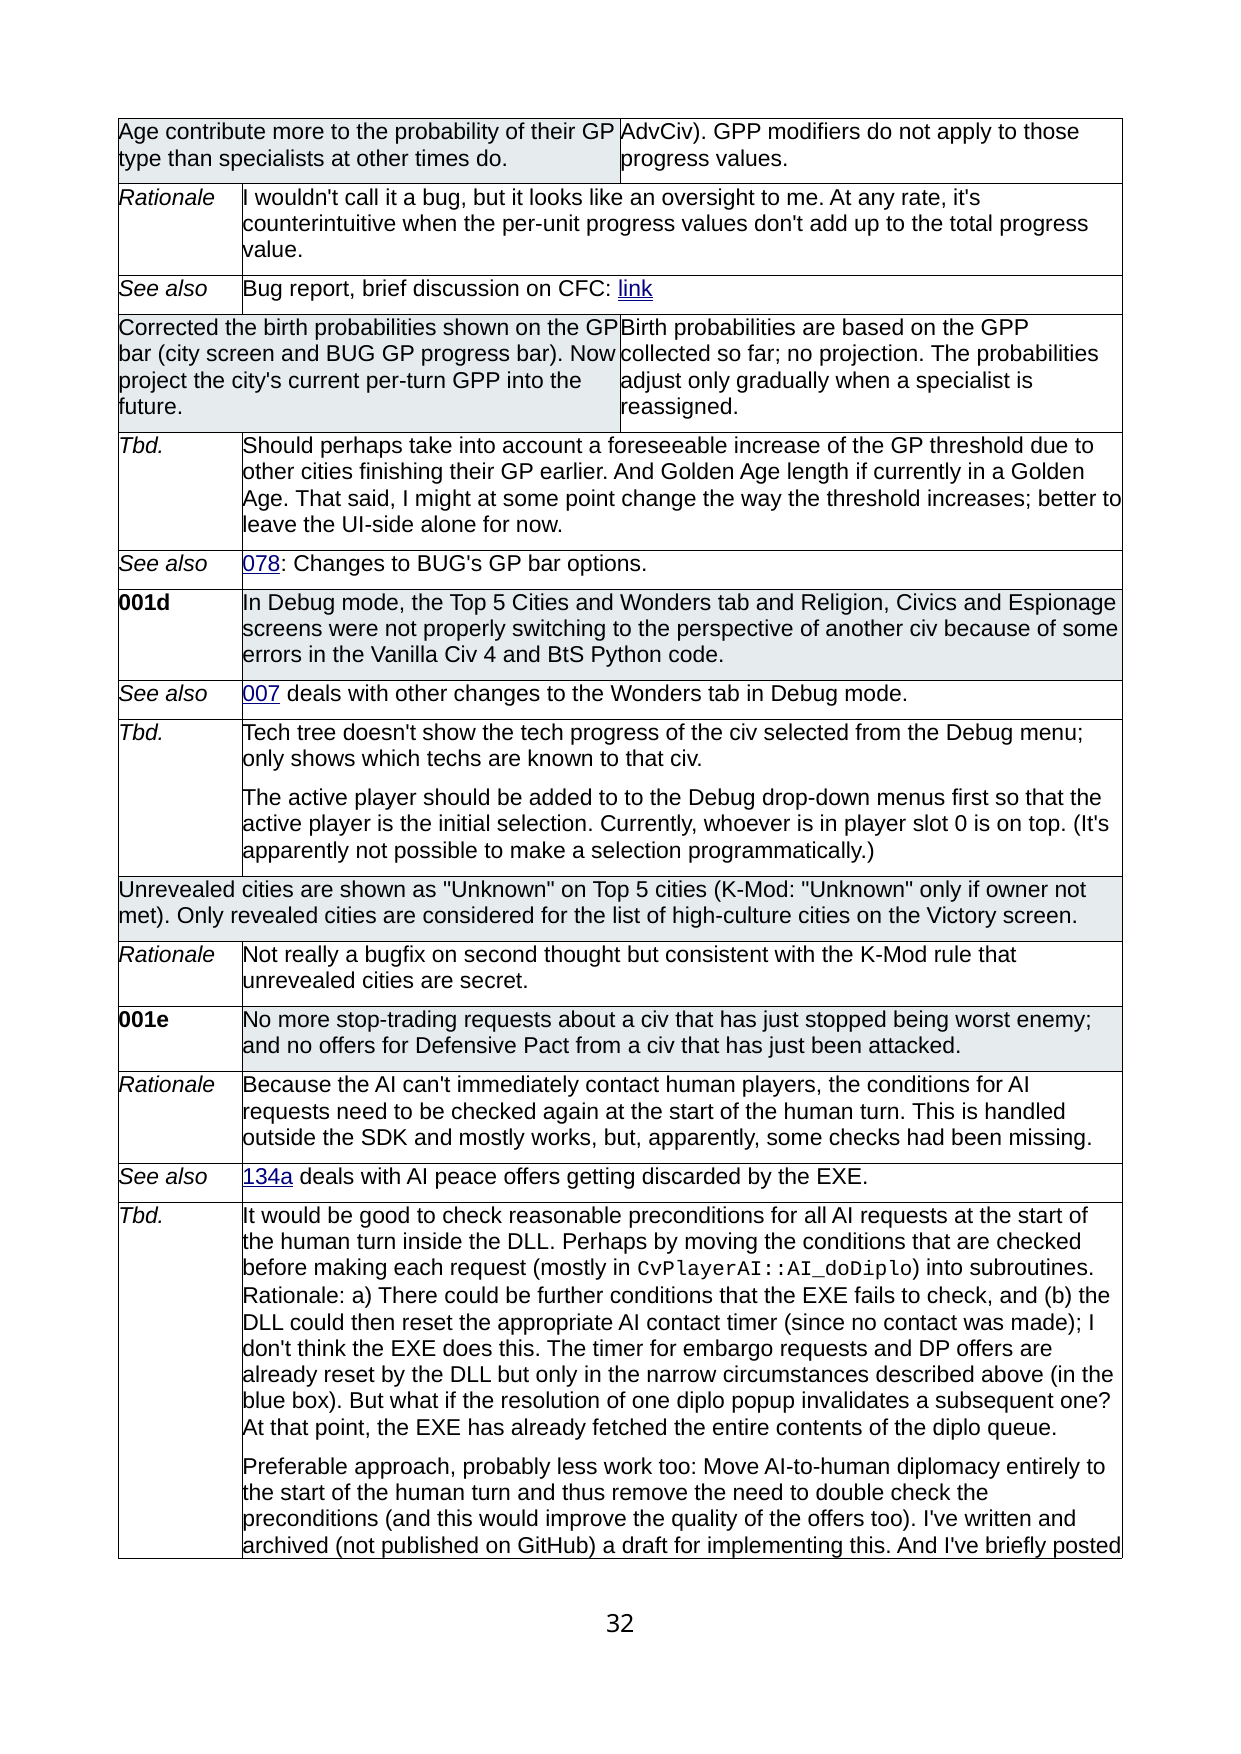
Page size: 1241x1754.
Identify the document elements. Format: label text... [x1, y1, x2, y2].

table_cell See also [119, 681, 242, 719]
table_cell Unrevealed cities are shown as "Unknown" on Top 5 cities (K-Mod: "Unknown" only if owner not met). Only revealed cities are considered for the list of high-culture cities on the Victory screen. [119, 877, 1122, 941]
table_cell Bug report, brief discussion on CFC: link [243, 276, 1122, 314]
table_cell Corrected the birth probabilities shown on the GP bar (city screen and BUG GP progress bar). Now project the city's current per-turn GPP into the future. [119, 315, 620, 432]
table_cell It would be good to check reasonable preconditions for all AI requests at the start of the human turn inside the DLL. Perhaps by moving the conditions that are checked before making each request (mostly in CvPlayerAI::AI_doDiplo) into subroutines. Rationale: a) There could be further conditions that the EXE fails to check, and (b) the DLL could then reset the appropriate AI contact timer (since no contact was made); I don't think the EXE does this. The timer for embargo requests and DP offers are already reset by the DLL but only in the narrow circumstances described above (in the blue box). But what if the resolution of one diplo popup invalidates a subsequent one? At that point, the EXE has already fetched the entire contents of the diplo queue. Preferable approach, probably less work too: Move AI-to-human diplomacy entirely to the start of the human turn and thus remove the need to double check the preconditions (and this would improve the quality of the offers too). I've written and archived (not published on GitHub) a draft for implementing this. And I've briefly posted [243, 1203, 1122, 1558]
table_cell AdvCiv). GPP modifiers do not apply to those progress values. [621, 119, 1122, 183]
table_cell Rationale [119, 1072, 242, 1163]
table_cell Age contribute more to the probability of their GP type than specialists at other times do. [119, 119, 620, 183]
table_cell See also [119, 1164, 242, 1202]
table_cell See also [119, 276, 242, 314]
table_cell Tbd. [119, 720, 242, 876]
table_cell See also [119, 551, 242, 588]
table_cell No more stop-trading requests about a civ that has just stopped being worst enemy; and no offers for Defensive Pact from a civ that has just been attacked. [243, 1007, 1122, 1071]
table_cell Tbd. [119, 1203, 242, 1558]
table_cell Not really a bugfix on second thought but consistent with the K-Mod rule that unrevealed cities are secret. [243, 942, 1122, 1006]
table_cell Should perhaps take into account a foreseeable increase of the GP threshold due to other cities finishing their GP earlier. And Golden Age length if currently in a Golden Age. That said, I might at some point change the way the threshold increases; better to leave the UI-side alone for now. [243, 433, 1122, 549]
table_cell 001d [119, 590, 242, 680]
table_cell Rationale [119, 942, 242, 1006]
table_cell Tech tree doesn't show the tech progress of the civ selected from the Debug menu; only shows which techs are known to that civ. The active player should be added to to the Debug drop-down menus first so that the active player is the initial selection. Currently, whoever is in player slot 0 is on top. (It's apparently not possible to make a selection programmatically.) [243, 720, 1122, 876]
table_cell 007 deals with other changes to the Wonders tab in Debug mode. [243, 681, 1122, 719]
table_cell Tbd. [119, 433, 242, 549]
table_cell 078: Changes to BUG's GP bar options. [243, 551, 1122, 588]
table_cell Rationale [119, 184, 242, 275]
table_cell 001e [119, 1007, 242, 1071]
table_cell Birth probabilities are based on the GPP collected so far; no projection. The probabilities adjust only gradually when a specialist is reassigned. [621, 315, 1122, 432]
table_cell 134a deals with AI peace offers getting discarded by the EXE. [243, 1164, 1122, 1202]
table_cell In Debug mode, the Top 5 Cities and Wonders tab and Religion, Civics and Espionage screens were not properly switching to the perspective of another civ because of some errors in the Vanilla Civ 4 and BtS Python code. [243, 590, 1122, 680]
table_cell Because the AI can't immediately contact human players, the conditions for AI requests need to be checked again at the start of the human turn. This is handled outside the SDK and mostly works, but, apparently, some checks had been missing. [243, 1072, 1122, 1163]
table_cell I wouldn't call it a bug, but it looks like an oversight to me. At any rate, it's counterintuitive when the per-unit progress values don't add up to the total progress value. [243, 184, 1122, 275]
